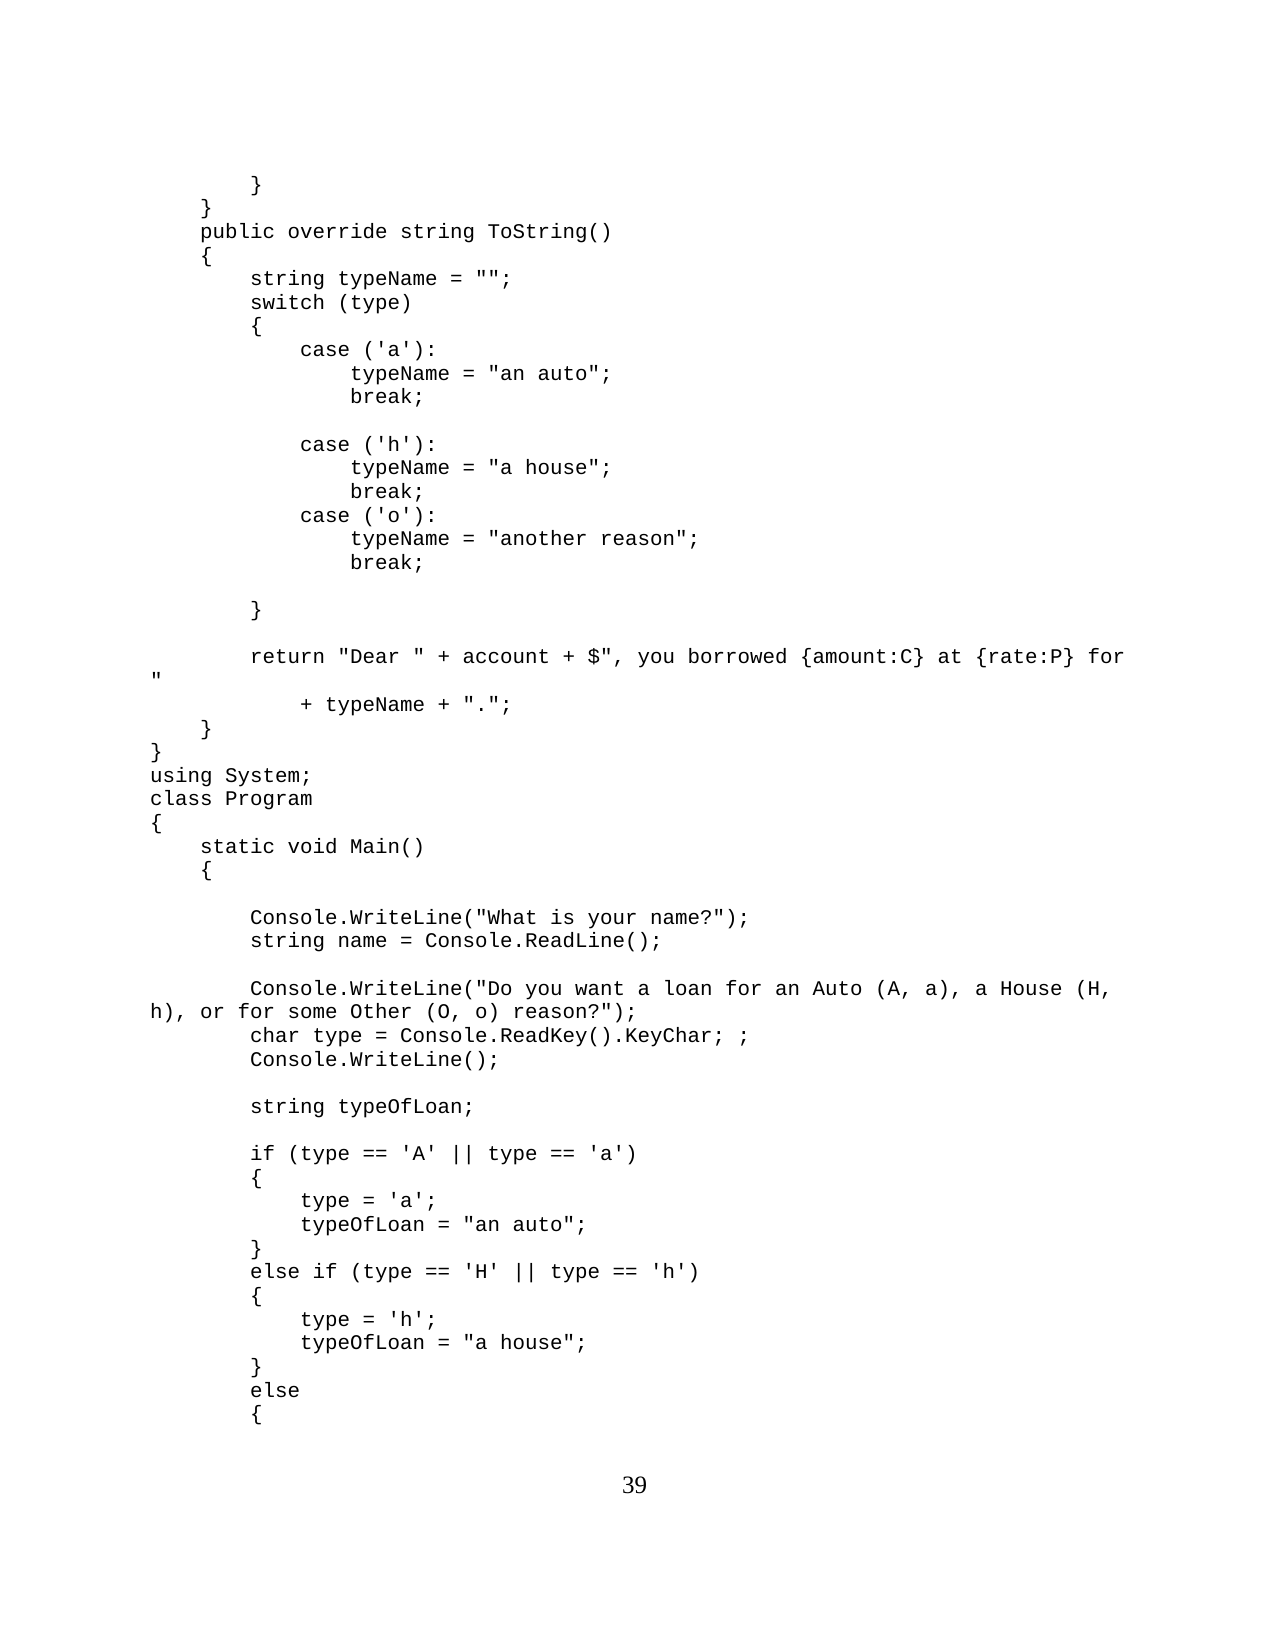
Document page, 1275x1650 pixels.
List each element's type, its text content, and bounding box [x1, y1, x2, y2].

text } [150, 717, 1125, 741]
text typeName = "an auto"; [150, 363, 1125, 386]
text typeName = "a house"; [150, 457, 1125, 481]
text } [150, 1356, 1125, 1379]
text case ('a'): [150, 339, 1125, 363]
text Console.WriteLine("What is your name?"); [150, 907, 1125, 930]
text return "Dear " + account + $", you borrowed {amount:C} at {rate:P} for " [150, 647, 1125, 694]
text type = 'h'; [150, 1309, 1125, 1332]
text switch (type) [150, 292, 1125, 316]
text else if (type == 'H' || type == 'h') [150, 1261, 1125, 1285]
text typeOfLoan = "a house"; [150, 1332, 1125, 1356]
text { [150, 244, 1125, 268]
text char type = Console.ReadKey().KeyChar; ; [150, 1025, 1125, 1048]
text if (type == 'A' || type == 'a') [150, 1143, 1125, 1167]
text } [150, 174, 1125, 197]
text { [150, 316, 1125, 339]
text Console.WriteLine(); [150, 1048, 1125, 1072]
text else [150, 1379, 1125, 1403]
text string typeOfLoan; [150, 1096, 1125, 1119]
text string name = Console.ReadLine(); [150, 930, 1125, 954]
text + typeName + "."; [150, 694, 1125, 717]
text type = 'a'; [150, 1190, 1125, 1214]
text static void Main() [150, 836, 1125, 859]
text break; [150, 481, 1125, 505]
text { [150, 812, 1125, 836]
text break; [150, 552, 1125, 576]
text } [150, 599, 1125, 623]
text typeOfLoan = "an auto"; [150, 1214, 1125, 1238]
text using System; [150, 765, 1125, 788]
text { [150, 1285, 1125, 1309]
text Console.WriteLine("Do you want a loan for an Auto (A, a), a House (H, h), or for some Other (O, o) reason?"); [150, 978, 1125, 1025]
text { [150, 1167, 1125, 1190]
text typeName = "another reason"; [150, 528, 1125, 552]
text case ('h'): [150, 434, 1125, 457]
text { [150, 1403, 1125, 1427]
text break; [150, 386, 1125, 410]
text } [150, 197, 1125, 221]
text } [150, 1238, 1125, 1261]
text } [150, 741, 1125, 765]
text string typeName = ""; [150, 268, 1125, 292]
text class Program [150, 788, 1125, 812]
text case ('o'): [150, 505, 1125, 528]
text { [150, 859, 1125, 883]
text public override string ToString() [150, 221, 1125, 244]
